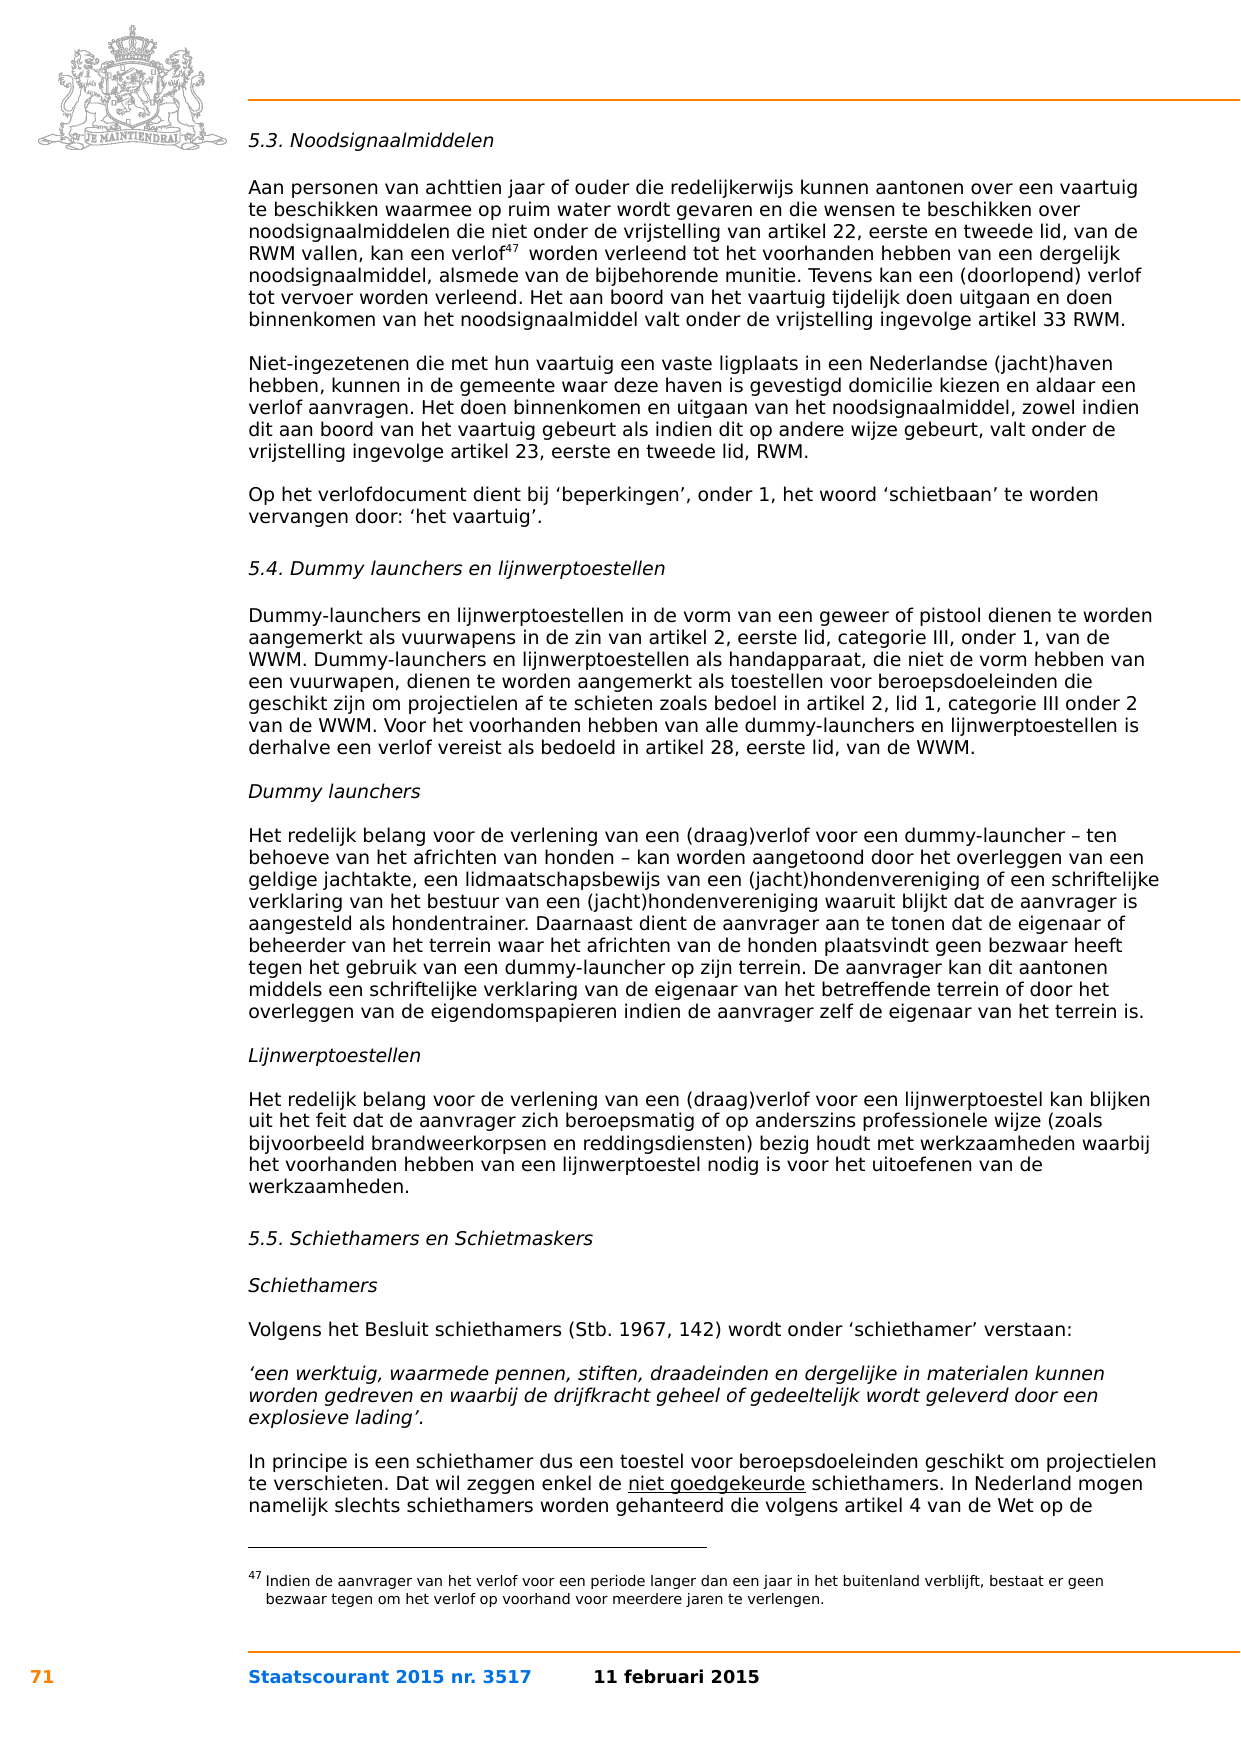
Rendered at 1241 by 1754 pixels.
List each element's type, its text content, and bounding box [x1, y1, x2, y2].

subtitle Schiethamers [248, 1275, 1163, 1297]
subtitle Lijnwerptoestellen [248, 1044, 1163, 1067]
text Aan personen van achttien jaar of ouder die redelijkerwijs kunnen aantonen over een vaartuig te beschikken waarmee op ruim water wordt gevaren en die wensen te beschikken over noodsignaalmiddelen die niet onder de vrijstelling van artikel 22, eerste en tweede lid, van de RWM vallen, kan een verlof worden verleend tot het voorhanden hebben van een dergelijk noodsignaalmiddel, alsmede van de bijbehorende munitie. Tevens kan een (doorlopend) verlof tot vervoer worden verleend. Het aan boord van het vaartuig tijdelijk doen uitgaan en doen binnenkomen van het noodsignaalmiddel valt onder de vrijstelling ingevolge artikel 33 RWM. [248, 177, 1163, 331]
text Dummy-launchers en lijnwerptoestellen in de vorm van een geweer of pistool dienen te worden aangemerkt als vuurwapens in de zin van artikel 2, eerste lid, categorie III, onder 1, van de WWM. Dummy-launchers en lijnwerptoestellen als handapparaat, die niet de vorm hebben van een vuurwapen, dienen te worden aangemerkt als toestellen voor beroepsdoeleinden die geschikt zijn om projectielen af te schieten zoals bedoel in artikel 2, lid 1, categorie III onder 2 van de WWM. Voor het voorhanden hebben van alle dummy-launchers en lijnwerptoestellen is derhalve een verlof vereist als bedoeld in artikel 28, eerste lid, van de WWM. [248, 605, 1163, 759]
text Het redelijk belang voor de verlening van een (draag)verlof voor een dummy-launcher – ten behoeve van het africhten van honden – kan worden aangetoond door het overleggen van een geldige jachtakte, een lidmaatschapsbewijs van een (jacht)hondenvereniging of een schriftelijke verklaring van het bestuur van een (jacht)hondenvereniging waaruit blijkt dat de aanvrager is aangesteld als hondentrainer. Daarnaast dient de aanvrager aan te tonen dat de eigenaar of beheerder van het terrein waar het africhten van de honden plaatsvindt geen bezwaar heeft tegen het gebruik van een dummy-launcher op zijn terrein. De aanvrager kan dit aantonen middels een schriftelijke verklaring van de eigenaar van het betreffende terrein of door het overleggen van de eigendomspapieren indien de aanvrager zelf de eigenaar van het terrein is. [248, 825, 1163, 1023]
text Op het verlofdocument dient bij ‘beperkingen’, onder 1, het woord ‘schietbaan’ te worden vervangen door: ‘het vaartuig’. [248, 484, 1163, 528]
text Volgens het Besluit schiethamers (Stb. 1967, 142) wordt onder ‘schiethamer’ verstaan: [248, 1319, 1163, 1341]
text In principe is een schiethamer dus een toestel voor beroepsdoeleinden geschikt om projectielen te verschieten. Dat wil zeggen enkel de niet goedgekeurde schiethamers. In Nederland mogen namelijk slechts schiethamers worden gehanteerd die volgens artikel 4 van de Wet op de [248, 1451, 1163, 1517]
text Niet-ingezetenen die met hun vaartuig een vaste ligplaats in een Nederlandse (jacht)haven hebben, kunnen in de gemeente waar deze haven is gevestigd domicilie kiezen en aldaar een verlof aanvragen. Het doen binnenkomen en uitgaan van het noodsignaalmiddel, zowel indien dit aan boord van het vaartuig gebeurt als indien dit op andere wijze gebeurt, valt onder de vrijstelling ingevolge artikel 23, eerste en tweede lid, RWM. [248, 353, 1163, 462]
text ‘een werktuig, waarmede pennen, stiften, draadeinden en dergelijke in materialen kunnen worden gedreven en waarbij de drijfkracht geheel of gedeeltelijk wordt geleverd door een explosieve lading’. [248, 1363, 1163, 1429]
subtitle Dummy launchers [248, 781, 1163, 803]
subtitle 5.4. Dummy launchers en lijnwerptoestellen [248, 558, 1163, 580]
text Indien de aanvrager van het verlof voor een periode langer dan een jaar in het buitenland verblijft, bestaat er geen bezwaar tegen om het verlof op voorhand voor meerdere jaren te verlengen. [248, 1569, 1163, 1608]
subtitle 5.3. Noodsignaalmiddelen [248, 130, 1163, 152]
subtitle 5.5. Schiethamers en Schietmaskers [248, 1228, 1163, 1250]
text Het redelijk belang voor de verlening van een (draag)verlof voor een lijnwerptoestel kan blijken uit het feit dat de aanvrager zich beroepsmatig of op anderszins professionele wijze (zoals bijvoorbeeld brandweerkorpsen en reddingsdiensten) bezig houdt met werkzaamheden waarbij het voorhanden hebben van een lijnwerptoestel nodig is voor het uitoefenen van de werkzaamheden. [248, 1088, 1163, 1198]
picture [38, 25, 227, 150]
